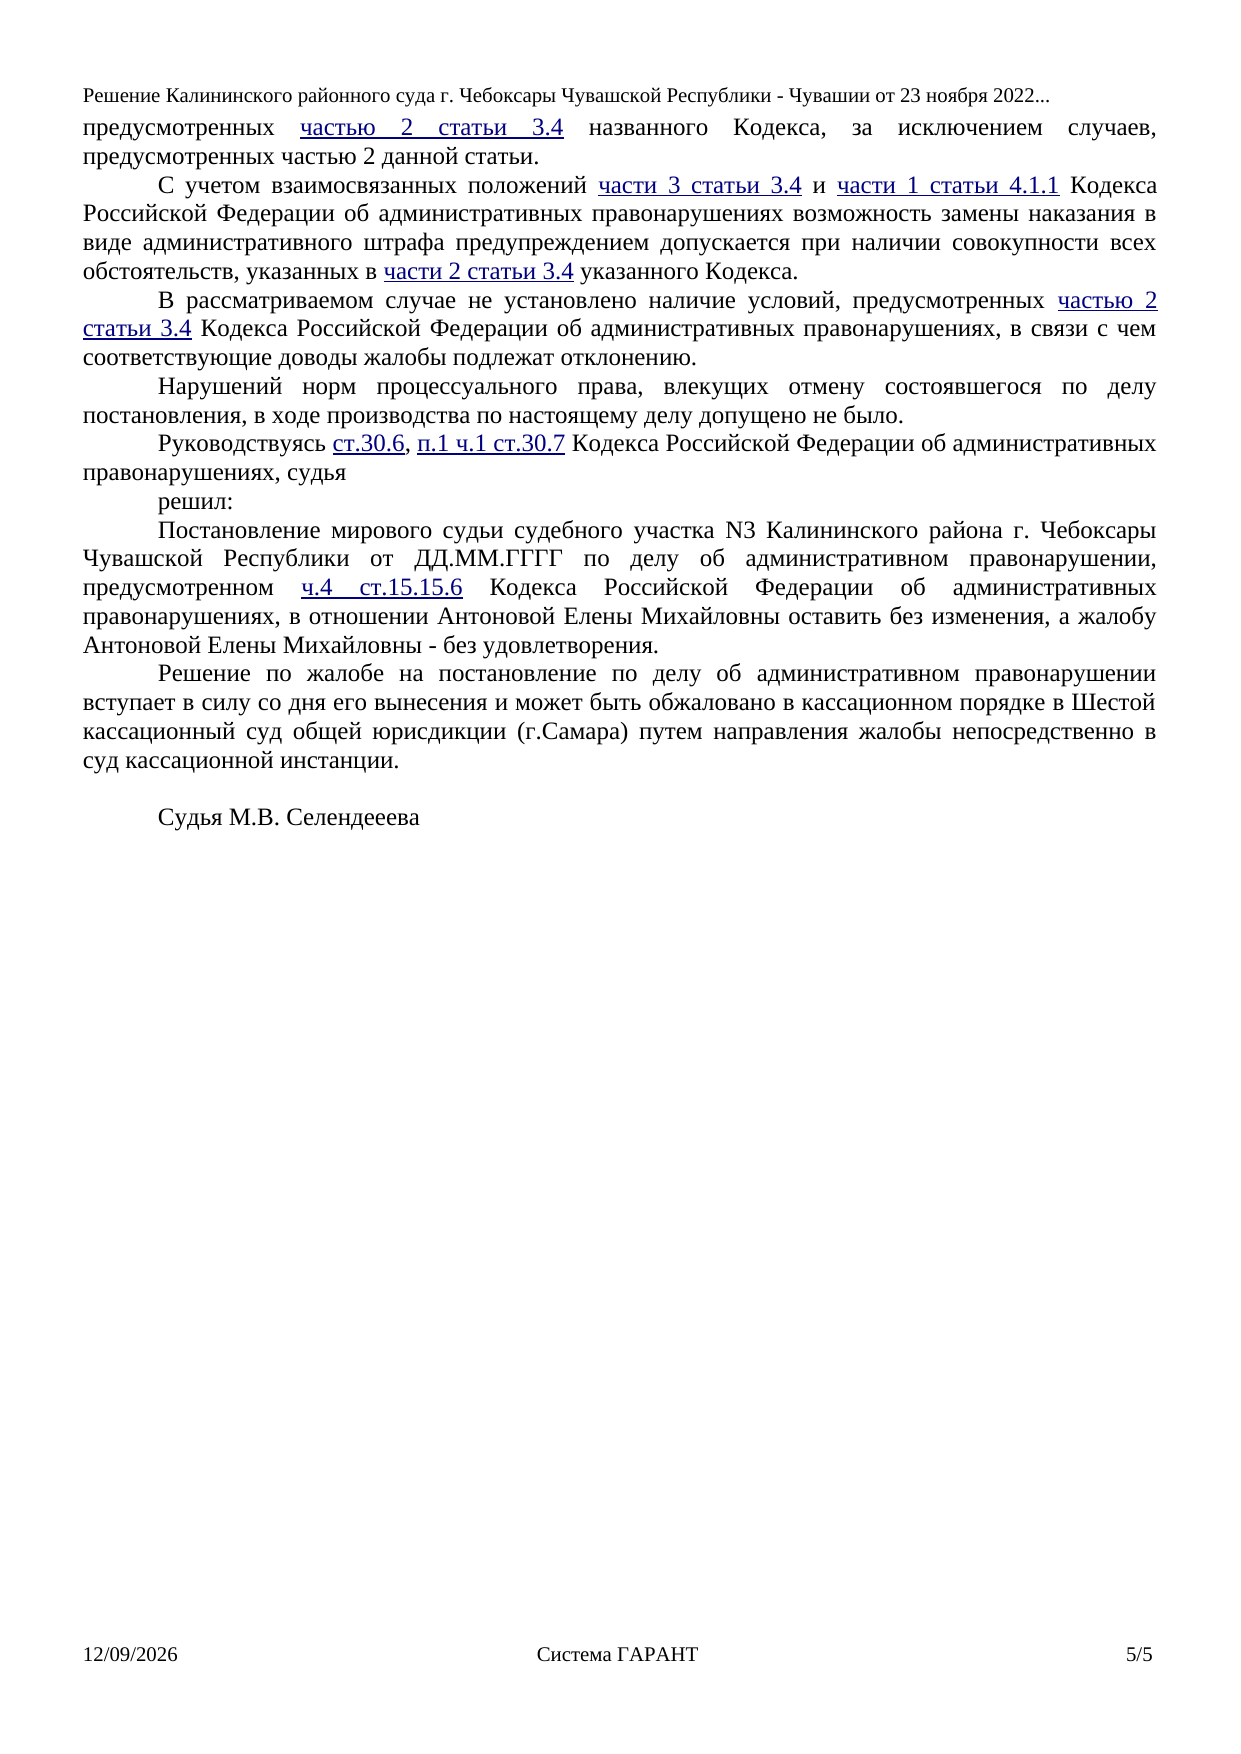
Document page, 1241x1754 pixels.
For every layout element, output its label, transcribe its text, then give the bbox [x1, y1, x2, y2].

text Решение по жалобе на постановление по делу об административном правонарушении вступает в силу со дня его вынесения и может быть обжаловано в кассационном порядке в Шестой кассационный суд общей юрисдикции (г.Самара) путем направления жалобы непосредственно в суд кассационной инстанции. [83, 658, 1157, 773]
text Руководствуясь ст.30.6, п.1 ч.1 ст.30.7 Кодекса Российской Федерации об административных правонарушениях, судья [83, 428, 1157, 486]
text Постановление мирового судьи судебного участка N3 Калининского района г. Чебоксары Чувашской Республики от ДД.ММ.ГГГГ по делу об административном правонарушении, предусмотренном ч.4 ст.15.15.6 Кодекса Российской Федерации об административных правонарушениях, в отношении Антоновой Елены Михайловны оставить без изменения, а жалобу Антоновой Елены Михайловны - без удовлетворения. [83, 515, 1157, 658]
text В рассматриваемом случае не установлено наличие условий, предусмотренных частью 2 статьи 3.4 Кодекса Российской Федерации об административных правонарушениях, в связи с чем соответствующие доводы жалобы подлежат отклонению. [83, 285, 1157, 371]
text Нарушений норм процессуального права, влекущих отмену состоявшегося по делу постановления, в ходе производства по настоящему делу допущено не было. [83, 371, 1157, 428]
text решил: [83, 486, 1157, 515]
text предусмотренных частью 2 статьи 3.4 названного Кодекса, за исключением случаев, предусмотренных частью 2 данной статьи. [83, 112, 1157, 170]
text Судья М.В. Селендееева [83, 802, 1157, 831]
text С учетом взаимосвязанных положений части 3 статьи 3.4 и части 1 статьи 4.1.1 Кодекса Российской Федерации об административных правонарушениях возможность замены наказания в виде административного штрафа предупреждением допускается при наличии совокупности всех обстоятельств, указанных в части 2 статьи 3.4 указанного Кодекса. [83, 170, 1157, 285]
